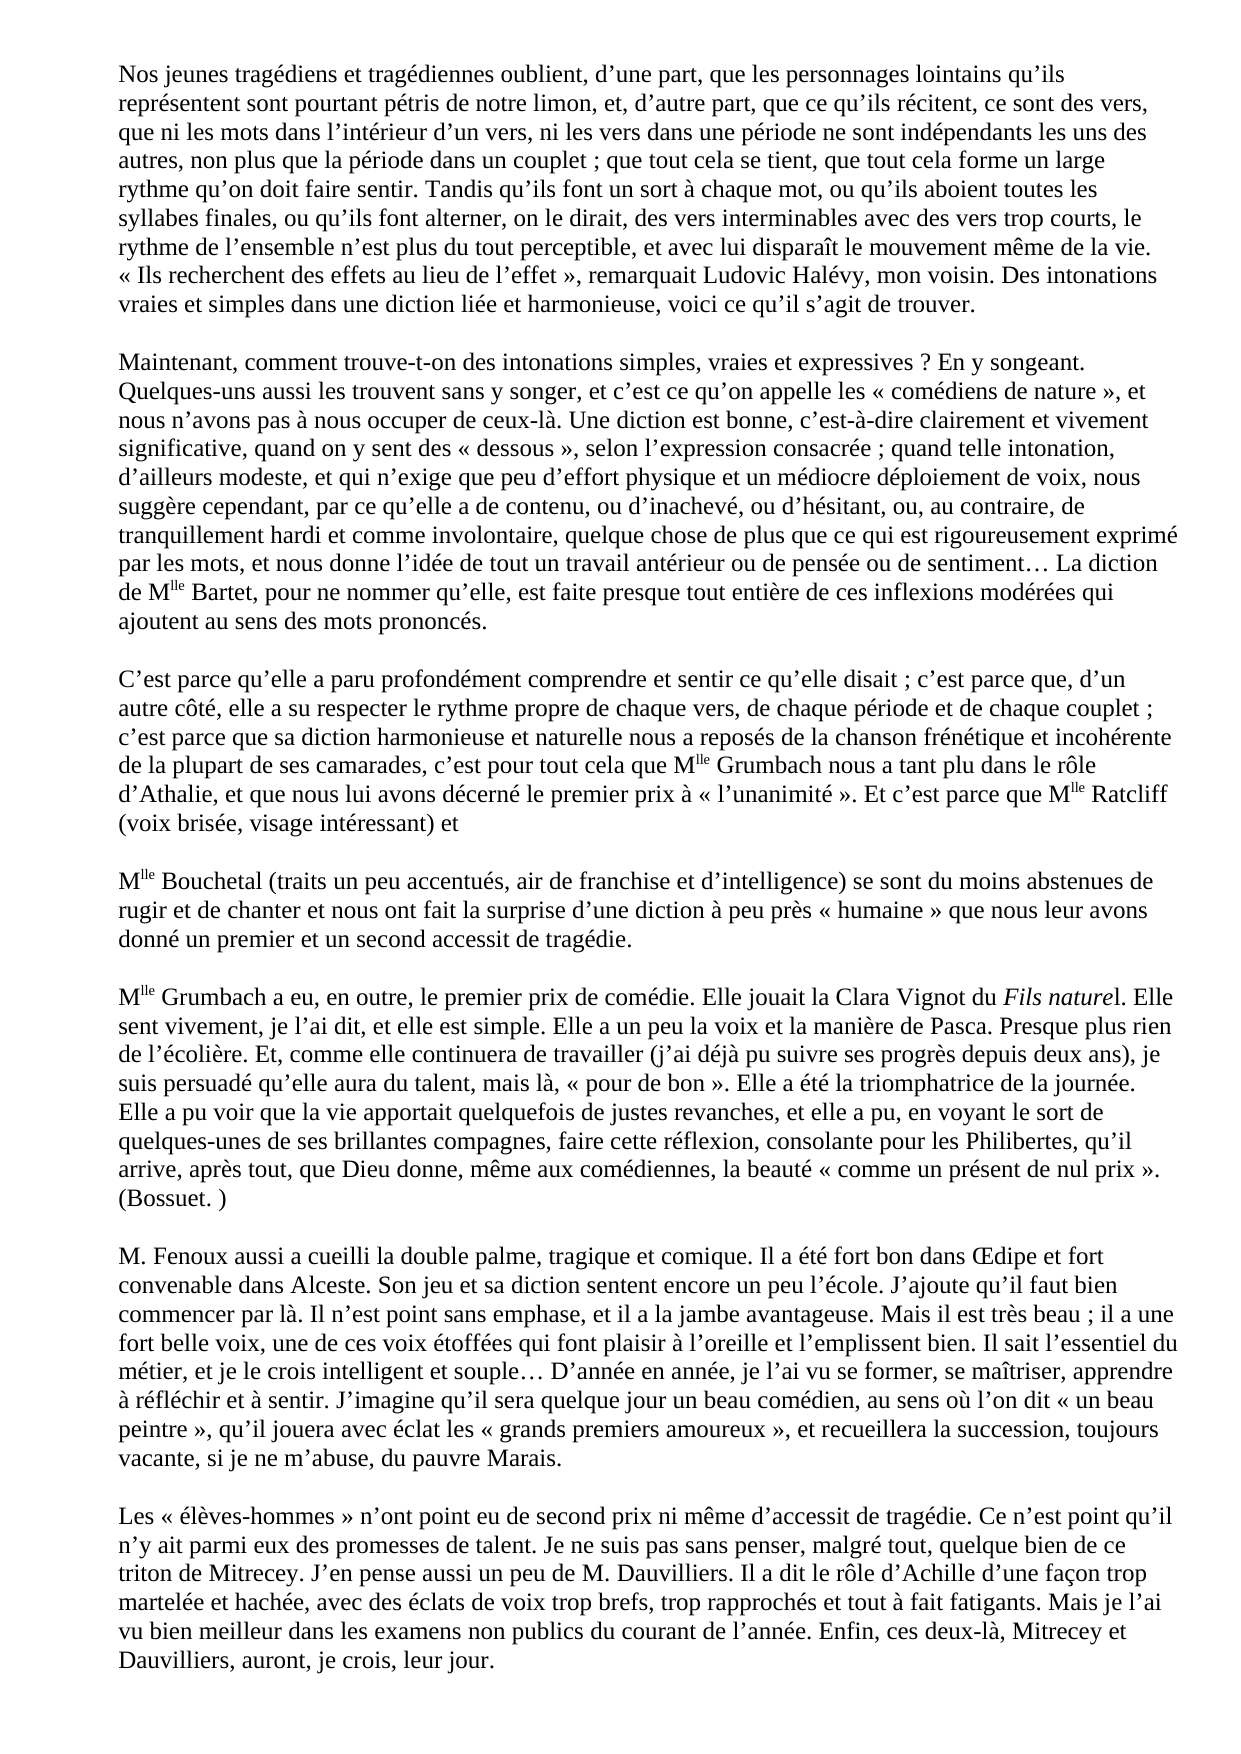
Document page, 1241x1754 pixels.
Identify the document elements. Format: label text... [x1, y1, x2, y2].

text Les « élèves-hommes » n’ont point eu de second prix ni même d’accessit de tragédie. Ce n’est point qu’il n’y ait parmi eux des promesses de talent. Je ne suis pas sans penser, malgré tout, quelque bien de ce triton de Mitrecey. J’en pense aussi un peu de M. Dauvilliers. Il a dit le rôle d’Achille d’une façon trop martelée et hachée, avec des éclats de voix trop brefs, trop rapprochés et tout à fait fatigants. Mais je l’ai vu bien meilleur dans les examens non publics du courant de l’année. Enfin, ces deux-là, Mitrecey et Dauvilliers, auront, je crois, leur jour. [118, 1501, 1181, 1673]
text C’est parce qu’elle a paru profondément comprendre et sentir ce qu’elle disait ; c’est parce que, d’un autre côté, elle a su respecter le rythme propre de chaque vers, de chaque période et de chaque couplet ; c’est parce que sa diction harmonieuse et naturelle nous a reposés de la chanson frénétique et incohérente de la plupart de ses camarades, c’est pour tout cela que Mlle Grumbach nous a tant plu dans le rôle d’Athalie, et que nous lui avons décerné le premier prix à « l’unanimité ». Et c’est parce que Mlle Ratcliff (voix brisée, visage intéressant) et [118, 664, 1181, 837]
text Mlle Bouchetal (traits un peu accentués, air de franchise et d’intelligence) se sont du moins abstenues de rugir et de chanter et nous ont fait la surprise d’une diction à peu près « humaine » que nous leur avons donné un premier et un second accessit de tragédie. [118, 866, 1181, 952]
text Mlle Grumbach a eu, en outre, le premier prix de comédie. Elle jouait la Clara Vignot du Fils naturel. Elle sent vivement, je l’ai dit, et elle est simple. Elle a un peu la voix et la manière de Pasca. Presque plus rien de l’écolière. Et, comme elle continuera de travailler (j’ai déjà pu suivre ses progrès depuis deux ans), je suis persuadé qu’elle aura du talent, mais là, « pour de bon ». Elle a été la triomphatrice de la journée. Elle a pu voir que la vie apportait quelquefois de justes revanches, et elle a pu, en voyant le sort de quelques-unes de ses brillantes compagnes, faire cette réflexion, consolante pour les Philibertes, qu’il arrive, après tout, que Dieu donne, même aux comédiennes, la beauté « comme un présent de nul prix ». (Bossuet. ) [118, 982, 1181, 1212]
text Nos jeunes tragédiens et tragédiennes oublient, d’une part, que les personnages lointains qu’ils représentent sont pourtant pétris de notre limon, et, d’autre part, que ce qu’ils récitent, ce sont des vers, que ni les mots dans l’intérieur d’un vers, ni les vers dans une période ne sont indépendants les uns des autres, non plus que la période dans un couplet ; que tout cela se tient, que tout cela forme un large rythme qu’on doit faire sentir. Tandis qu’ils font un sort à chaque mot, ou qu’ils aboient toutes les syllabes finales, ou qu’ils font alterner, on le dirait, des vers interminables avec des vers trop courts, le rythme de l’ensemble n’est plus du tout perceptible, et avec lui disparaît le mouvement même de la vie. « Ils recherchent des effets au lieu de l’effet », remarquait Ludovic Halévy, mon voisin. Des intonations vraies et simples dans une diction liée et harmonieuse, voici ce qu’il s’agit de trouver. [118, 59, 1181, 318]
text Maintenant, comment trouve-t-on des intonations simples, vraies et expressives ? En y songeant. Quelques-uns aussi les trouvent sans y songer, et c’est ce qu’on appelle les « comédiens de nature », et nous n’avons pas à nous occuper de ceux-là. Une diction est bonne, c’est-à-dire clairement et vivement significative, quand on y sent des « dessous », selon l’expression consacrée ; quand telle intonation, d’ailleurs modeste, et qui n’exige que peu d’effort physique et un médiocre déploiement de voix, nous suggère cependant, par ce qu’elle a de contenu, ou d’inachevé, ou d’hésitant, ou, au contraire, de tranquillement hardi et comme involontaire, quelque chose de plus que ce qui est rigoureusement exprimé par les mots, et nous donne l’idée de tout un travail antérieur ou de pensée ou de sentiment… La diction de Mlle Bartet, pour ne nommer qu’elle, est faite presque tout entière de ces inflexions modérées qui ajoutent au sens des mots prononcés. [118, 347, 1181, 635]
text M. Fenoux aussi a cueilli la double palme, tragique et comique. Il a été fort bon dans Œdipe et fort convenable dans Alceste. Son jeu et sa diction sentent encore un peu l’école. J’ajoute qu’il faut bien commencer par là. Il n’est point sans emphase, et il a la jambe avantageuse. Mais il est très beau ; il a une fort belle voix, une de ces voix étoffées qui font plaisir à l’oreille et l’emplissent bien. Il sait l’essentiel du métier, et je le crois intelligent et souple… D’année en année, je l’ai vu se former, se maîtriser, apprendre à réfléchir et à sentir. J’imagine qu’il sera quelque jour un beau comédien, au sens où l’on dit « un beau peintre », qu’il jouera avec éclat les « grands premiers amoureux », et recueillera la succession, toujours vacante, si je ne m’abuse, du pauvre Marais. [118, 1241, 1181, 1471]
